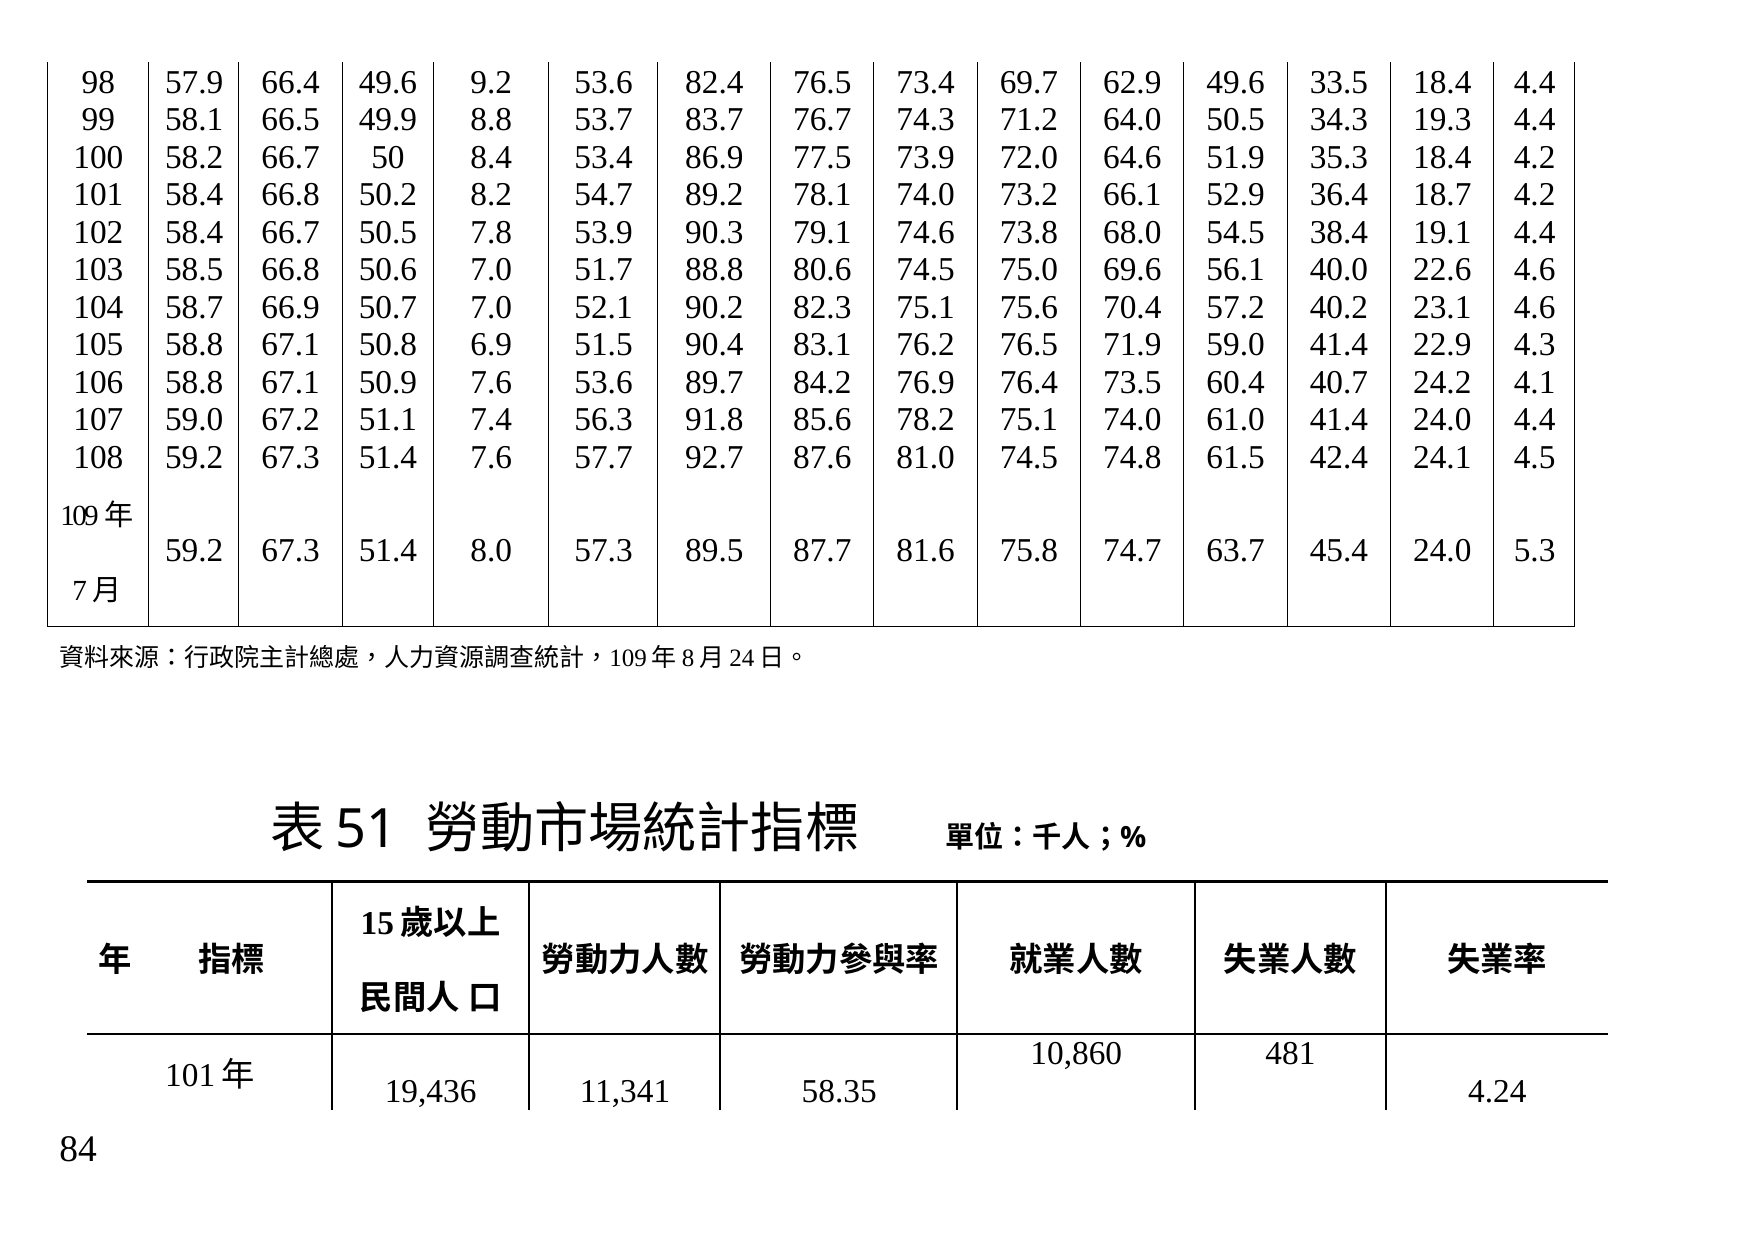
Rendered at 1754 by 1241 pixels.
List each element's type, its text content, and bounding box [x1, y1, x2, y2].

table_cell 92.7 [658, 438, 770, 476]
table_cell 41.4 [1288, 326, 1390, 363]
table_cell 58.1 [149, 101, 238, 138]
table_cell 7.0 [434, 251, 548, 288]
table_cell 19.3 [1391, 101, 1493, 138]
table_cell 45.4 [1288, 476, 1390, 626]
table_cell 52.9 [1184, 176, 1287, 213]
table_cell 8.0 [434, 476, 548, 626]
table_cell 52.1 [549, 288, 657, 326]
table_cell 74.3 [874, 101, 977, 138]
table_cell 105 [48, 326, 148, 363]
table_cell 66.7 [239, 138, 342, 176]
table_cell 5.3 [1494, 476, 1574, 626]
subtitle 表51 勞動市場統計指標 單位：千人；% [59, 768, 1636, 880]
table_cell 78.2 [874, 401, 977, 438]
table_cell 7.0 [434, 288, 548, 326]
table_cell 82.3 [771, 288, 873, 326]
table_cell 50.7 [343, 288, 433, 326]
table_cell 7.4 [434, 401, 548, 438]
table_cell 109年 7月 [48, 476, 148, 626]
table_cell 57.7 [549, 438, 657, 476]
table_cell 40.2 [1288, 288, 1390, 326]
table_cell 4.4 [1494, 62, 1574, 101]
table_cell 58.8 [149, 326, 238, 363]
table_cell 66.7 [239, 213, 342, 251]
table_cell 74.0 [874, 176, 977, 213]
table_cell 66.5 [239, 101, 342, 138]
table_cell 80.6 [771, 251, 873, 288]
table_cell 58.35 [721, 1035, 956, 1109]
table_cell 75.1 [874, 288, 977, 326]
table_cell 19,436 [333, 1035, 528, 1109]
table_cell 75.0 [978, 251, 1080, 288]
table_cell 4.4 [1494, 213, 1574, 251]
table_cell 67.1 [239, 363, 342, 401]
table_cell 51.1 [343, 401, 433, 438]
table_cell 73.9 [874, 138, 977, 176]
table_cell 53.6 [549, 62, 657, 101]
table_cell 66.8 [239, 176, 342, 213]
table_cell 77.5 [771, 138, 873, 176]
table_header 失業率 [1387, 883, 1608, 1032]
table_cell 24.0 [1391, 476, 1493, 626]
table_cell 42.4 [1288, 438, 1390, 476]
table_cell 24.1 [1391, 438, 1493, 476]
table_cell 50.5 [343, 213, 433, 251]
table_cell 81.0 [874, 438, 977, 476]
table_cell 82.4 [658, 62, 770, 101]
table_cell 66.4 [239, 62, 342, 101]
table_cell 87.6 [771, 438, 873, 476]
table_cell 4.6 [1494, 251, 1574, 288]
table_cell 49.6 [1184, 62, 1287, 101]
table_cell 89.5 [658, 476, 770, 626]
table_cell 69.7 [978, 62, 1080, 101]
table_cell 18.4 [1391, 138, 1493, 176]
table_cell 50.5 [1184, 101, 1287, 138]
table_cell 99 [48, 101, 148, 138]
table_cell 76.5 [978, 326, 1080, 363]
table_cell 7.6 [434, 438, 548, 476]
table_cell 57.3 [549, 476, 657, 626]
table_cell 38.4 [1288, 213, 1390, 251]
table_cell 49.6 [343, 62, 433, 101]
table_cell 59.2 [149, 438, 238, 476]
table_cell 53.7 [549, 101, 657, 138]
table_cell 50.8 [343, 326, 433, 363]
table_cell 49.9 [343, 101, 433, 138]
table_cell 66.8 [239, 251, 342, 288]
table_cell 73.4 [874, 62, 977, 101]
table_cell 71.9 [1081, 326, 1183, 363]
table_cell 60.4 [1184, 363, 1287, 401]
table_cell 101年 [87, 1035, 331, 1109]
table_cell 70.4 [1081, 288, 1183, 326]
table_cell 107 [48, 401, 148, 438]
table_cell 74.5 [874, 251, 977, 288]
table_cell 22.9 [1391, 326, 1493, 363]
table_cell 88.8 [658, 251, 770, 288]
table_cell 102 [48, 213, 148, 251]
table_header 就業人數 [958, 883, 1194, 1032]
table_cell 67.2 [239, 401, 342, 438]
table_cell 100 [48, 138, 148, 176]
table_header 年 指標 [87, 883, 331, 1032]
table_cell 76.5 [771, 62, 873, 101]
table_cell 58.8 [149, 363, 238, 401]
table_cell 36.4 [1288, 176, 1390, 213]
table_cell 4.4 [1494, 101, 1574, 138]
table_cell 68.0 [1081, 213, 1183, 251]
table_cell 59.2 [149, 476, 238, 626]
table_header 勞動力人數 [530, 883, 719, 1032]
table_cell 103 [48, 251, 148, 288]
table_cell 4.4 [1494, 401, 1574, 438]
table_cell 40.0 [1288, 251, 1390, 288]
table_cell 4.5 [1494, 438, 1574, 476]
table_cell 58.2 [149, 138, 238, 176]
table_cell 67.3 [239, 438, 342, 476]
table_cell 67.3 [239, 476, 342, 626]
table_cell 33.5 [1288, 62, 1390, 101]
table_cell 83.7 [658, 101, 770, 138]
table_cell 18.7 [1391, 176, 1493, 213]
table_cell 75.6 [978, 288, 1080, 326]
table_cell 22.6 [1391, 251, 1493, 288]
table_cell 69.6 [1081, 251, 1183, 288]
table_cell 11,341 [530, 1035, 719, 1109]
table_cell 73.8 [978, 213, 1080, 251]
table_cell 66.9 [239, 288, 342, 326]
table_cell 6.9 [434, 326, 548, 363]
table_cell 78.1 [771, 176, 873, 213]
table_cell 51.4 [343, 438, 433, 476]
table_cell 61.0 [1184, 401, 1287, 438]
table_cell 90.2 [658, 288, 770, 326]
table_cell 23.1 [1391, 288, 1493, 326]
table_cell 63.7 [1184, 476, 1287, 626]
table_cell 34.3 [1288, 101, 1390, 138]
table_cell 87.7 [771, 476, 873, 626]
table_cell 481 [1196, 1035, 1385, 1109]
table_cell 57.9 [149, 62, 238, 101]
table_cell 91.8 [658, 401, 770, 438]
table_cell 50.9 [343, 363, 433, 401]
table_cell 98 [48, 62, 148, 101]
table_cell 51.5 [549, 326, 657, 363]
table_cell 18.4 [1391, 62, 1493, 101]
table_cell 83.1 [771, 326, 873, 363]
table_cell 4.2 [1494, 138, 1574, 176]
table_cell 76.9 [874, 363, 977, 401]
table_cell 50.6 [343, 251, 433, 288]
table_cell 53.6 [549, 363, 657, 401]
table_cell 76.2 [874, 326, 977, 363]
table_cell 59.0 [149, 401, 238, 438]
table_cell 72.0 [978, 138, 1080, 176]
table_cell 58.7 [149, 288, 238, 326]
table_cell 67.1 [239, 326, 342, 363]
table_cell 54.5 [1184, 213, 1287, 251]
table_cell 64.0 [1081, 101, 1183, 138]
table_cell 51.4 [343, 476, 433, 626]
table_cell 54.7 [549, 176, 657, 213]
table_cell 64.6 [1081, 138, 1183, 176]
table_cell 75.1 [978, 401, 1080, 438]
table_cell 106 [48, 363, 148, 401]
table_cell 90.4 [658, 326, 770, 363]
table_cell 4.2 [1494, 176, 1574, 213]
table_cell 56.3 [549, 401, 657, 438]
table_cell 40.7 [1288, 363, 1390, 401]
table_cell 24.2 [1391, 363, 1493, 401]
table_cell 73.5 [1081, 363, 1183, 401]
table_cell 86.9 [658, 138, 770, 176]
table_cell 84.2 [771, 363, 873, 401]
table_cell 57.2 [1184, 288, 1287, 326]
table_cell 90.3 [658, 213, 770, 251]
table_cell 4.6 [1494, 288, 1574, 326]
table_cell 74.5 [978, 438, 1080, 476]
table_cell 56.1 [1184, 251, 1287, 288]
table_cell 61.5 [1184, 438, 1287, 476]
table_cell 50.2 [343, 176, 433, 213]
table_cell 59.0 [1184, 326, 1287, 363]
table_cell 89.7 [658, 363, 770, 401]
table_cell 51.7 [549, 251, 657, 288]
table_cell 73.2 [978, 176, 1080, 213]
table_cell 35.3 [1288, 138, 1390, 176]
table_cell 7.6 [434, 363, 548, 401]
table_cell 8.2 [434, 176, 548, 213]
table_cell 58.4 [149, 176, 238, 213]
table_cell 51.9 [1184, 138, 1287, 176]
table_cell 74.0 [1081, 401, 1183, 438]
table_cell 19.1 [1391, 213, 1493, 251]
table_cell 62.9 [1081, 62, 1183, 101]
table_cell 4.3 [1494, 326, 1574, 363]
table_cell 8.8 [434, 101, 548, 138]
table_cell 4.1 [1494, 363, 1574, 401]
table_cell 104 [48, 288, 148, 326]
text 資料來源：行政院主計總處，人力資源調查統計，109年8月24日。 [59, 638, 1636, 674]
table_cell 74.8 [1081, 438, 1183, 476]
table_cell 74.7 [1081, 476, 1183, 626]
table_cell 9.2 [434, 62, 548, 101]
table_cell 50 [343, 138, 433, 176]
table_header 勞動力參與率 [721, 883, 956, 1032]
table_cell 81.6 [874, 476, 977, 626]
table_cell 108 [48, 438, 148, 476]
table_cell 58.4 [149, 213, 238, 251]
table_cell 8.4 [434, 138, 548, 176]
table_cell 76.4 [978, 363, 1080, 401]
table_cell 76.7 [771, 101, 873, 138]
table_cell 101 [48, 176, 148, 213]
table_cell 10,860 [958, 1035, 1194, 1109]
table_cell 66.1 [1081, 176, 1183, 213]
table_cell 89.2 [658, 176, 770, 213]
table_cell 71.2 [978, 101, 1080, 138]
table_cell 24.0 [1391, 401, 1493, 438]
table_cell 41.4 [1288, 401, 1390, 438]
table_cell 85.6 [771, 401, 873, 438]
table_cell 4.24 [1387, 1035, 1608, 1109]
table_cell 74.6 [874, 213, 977, 251]
table_cell 58.5 [149, 251, 238, 288]
table_cell 75.8 [978, 476, 1080, 626]
table_cell 53.4 [549, 138, 657, 176]
table_cell 79.1 [771, 213, 873, 251]
table_cell 7.8 [434, 213, 548, 251]
table_header 失業人數 [1196, 883, 1385, 1032]
table_header 15歲以上 民間人 口 [333, 883, 528, 1032]
table_cell 53.9 [549, 213, 657, 251]
